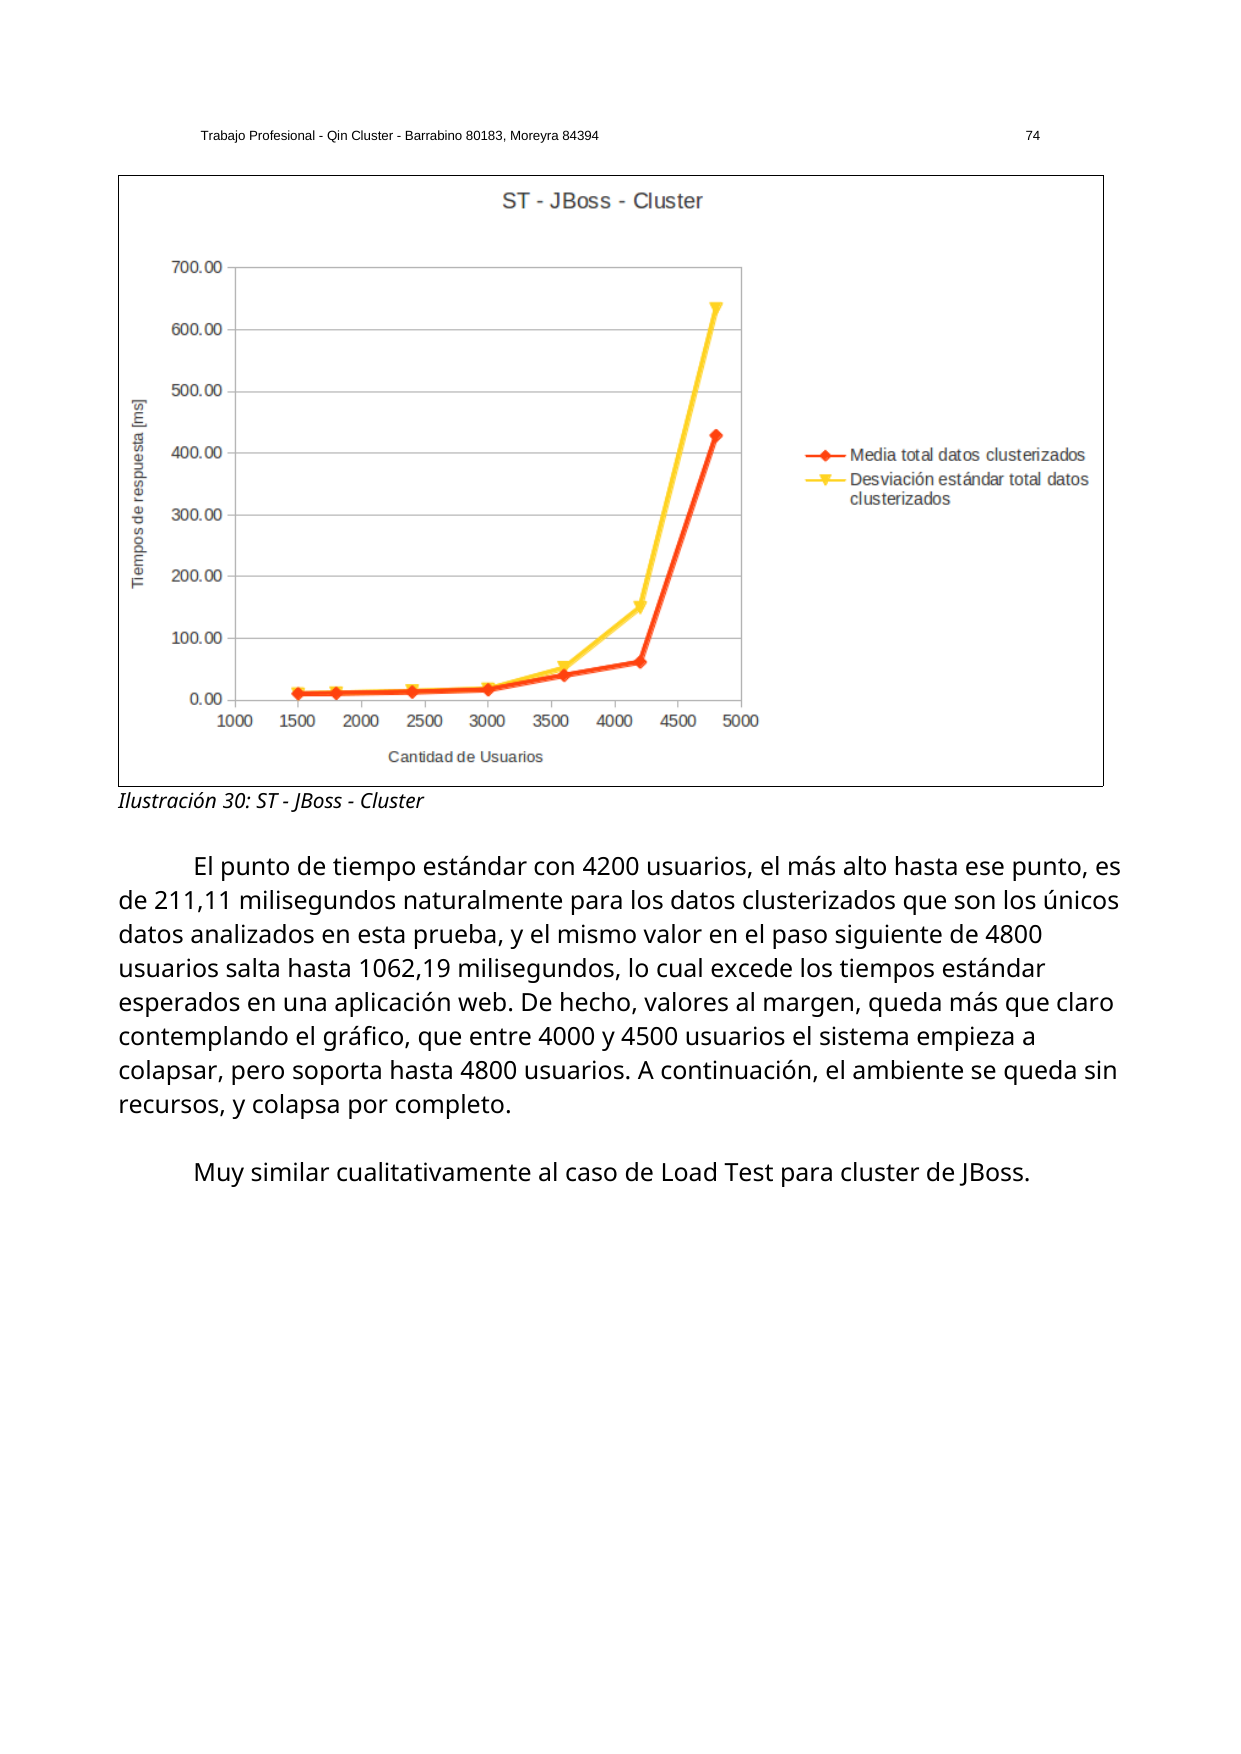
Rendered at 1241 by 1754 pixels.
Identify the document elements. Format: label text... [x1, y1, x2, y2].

picture [121, 178, 1100, 783]
text Ilustración 30: ST - JBoss - Cluster [118, 787, 1102, 814]
text Muy similar cualitativamente al caso de Load Test para cluster de JBoss. [118, 1155, 1122, 1189]
text El punto de tiempo estándar con 4200 usuarios, el más alto hasta ese punto, es de 211,11 milisegundos naturalmente para los datos clusterizados que son los únicos datos analizados en esta prueba, y el mismo valor en el paso siguiente de 4800 usuarios salta hasta 1062,19 milisegundos, lo cual excede los tiempos estándar esperados en una aplicación web. De hecho, valores al margen, queda más que claro contemplando el gráfico, que entre 4000 y 4500 usuarios el sistema empieza a colapsar, pero soporta hasta 4800 usuarios. A continuación, el ambiente se queda sin recursos, y colapsa por completo. [118, 848, 1122, 1121]
